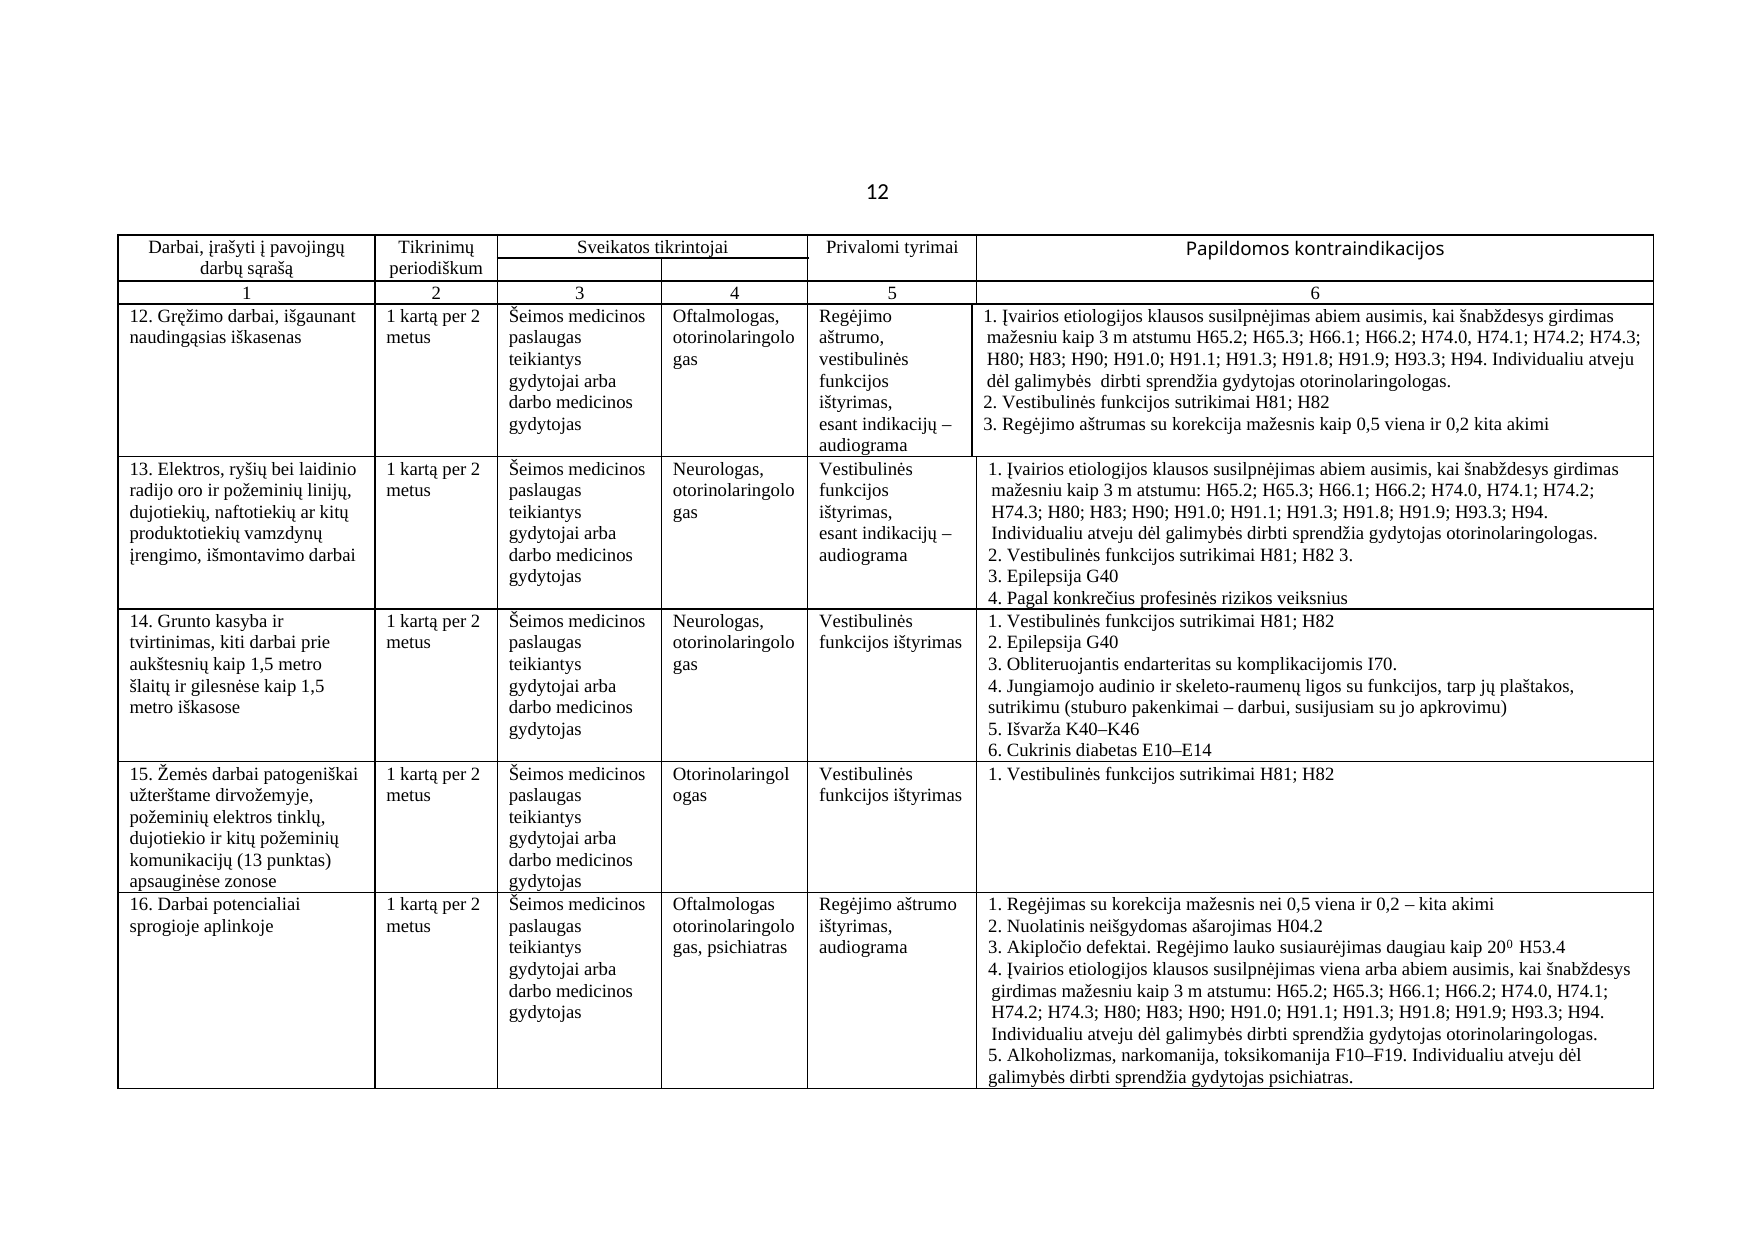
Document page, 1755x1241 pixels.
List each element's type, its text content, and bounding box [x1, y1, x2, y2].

table_header Privalomi tyrimai [808, 236, 976, 280]
table_cell 13. Elektros, ryšių bei laidinio radijo oro ir požeminių linijų, dujotiekių, naftotiekių ar kitų produktotiekių vamzdynų įrengimo, išmontavimo darbai [119, 457, 374, 608]
table_cell 1 [119, 282, 374, 303]
table_cell 1. Įvairios etiologijos klausos susilpnėjimas abiem ausimis, kai šnabždesys girdimas mažesniu kaip 3 m atstumu H65.2; H65.3; H66.1; H66.2; H74.0, H74.1; H74.2; H74.3; H80; H83; H90; H91.0; H91.1; H91.3; H91.8; H91.9; H93.3; H94. Individualiu atveju dėl galimybės dirbti sprendžia gydytojas otorinolaringologas. 2. Vestibulinės funkcijos sutrikimai H81; H82 3. Regėjimo aštrumas su korekcija mažesnis kaip 0,5 viena ir 0,2 kita akimi [973, 305, 1653, 456]
table_cell 16. Darbai potencialiai sprogioje aplinkoje [119, 893, 374, 1087]
table_cell 1. Įvairios etiologijos klausos susilpnėjimas abiem ausimis, kai šnabždesys girdimas mažesniu kaip 3 m atstumu: H65.2; H65.3; H66.1; H66.2; H74.0, H74.1; H74.2; H74.3; H80; H83; H90; H91.0; H91.1; H91.3; H91.8; H91.9; H93.3; H94. Individualiu atveju dėl galimybės dirbti sprendžia gydytojas otorinolaringologas. 2. Vestibulinės funkcijos sutrikimai H81; H82 3. 3. Epilepsija G40 4. Pagal konkrečius profesinės rizikos veiksnius [977, 457, 1653, 608]
table_cell [498, 259, 661, 280]
table_cell 14. Grunto kasyba ir tvirtinimas, kiti darbai prie aukštesnių kaip 1,5 metro šlaitų ir gilesnėse kaip 1,5 metro iškasose [119, 610, 374, 761]
table_cell 3 [498, 282, 661, 303]
table_cell Neurologas, otorinolaringologas [662, 457, 807, 608]
table_cell [662, 259, 807, 280]
table_cell 2 [376, 282, 497, 303]
table_cell Otorinolaringologas [662, 762, 807, 892]
table_cell 1. Regėjimas su korekcija mažesnis nei 0,5 viena ir 0,2 – kita akimi 2. Nuolatinis neišgydomas ašarojimas H04.2 3. Akipločio defektai. Regėjimo lauko susiaurėjimas daugiau kaip 200 H53.4 4. Įvairios etiologijos klausos susilpnėjimas viena arba abiem ausimis, kai šnabždesys girdimas mažesniu kaip 3 m atstumu: H65.2; H65.3; H66.1; H66.2; H74.0, H74.1; H74.2; H74.3; H80; H83; H90; H91.0; H91.1; H91.3; H91.8; H91.9; H93.3; H94. Individualiu atveju dėl galimybės dirbti sprendžia gydytojas otorinolaringologas. 5. Alkoholizmas, narkomanija, toksikomanija F10–F19. Individualiu atveju dėl galimybės dirbti sprendžia gydytojas psichiatras. [977, 893, 1653, 1087]
table_cell Oftalmologas, otorinolaringologas [662, 305, 807, 456]
table_cell 1 kartą per 2 metus [376, 457, 497, 608]
table_cell Vestibulinės funkcijos ištyrimas, esant indikacijų – audiograma [808, 457, 976, 608]
table_cell 5 [808, 282, 976, 303]
table_cell Šeimos medicinos paslaugas teikiantys gydytojai arba darbo medicinos gydytojas [498, 762, 661, 892]
table_cell Regėjimo aštrumo ištyrimas, audiograma [808, 893, 976, 1087]
table_cell 1 kartą per 2 metus [376, 610, 497, 761]
table_cell 1 kartą per 2 metus [376, 893, 497, 1087]
table_cell 6 [977, 282, 1653, 303]
table_header Papildomos kontraindikacijos [977, 236, 1653, 280]
table_cell Šeimos medicinos paslaugas teikiantys gydytojai arba darbo medicinos gydytojas [498, 457, 661, 608]
table_cell Neurologas, otorinolaringologas [662, 610, 807, 761]
table_header Tikrinimų periodiškumas [376, 236, 497, 280]
table_header Darbai, įrašyti į pavojingų darbų sąrašą [119, 236, 374, 280]
table_cell Oftalmologas otorinolaringologas, psichiatras [662, 893, 807, 1087]
table_cell Šeimos medicinos paslaugas teikiantys gydytojai arba darbo medicinos gydytojas [498, 610, 661, 761]
table_cell Šeimos medicinos paslaugas teikiantys gydytojai arba darbo medicinos gydytojas [498, 305, 661, 456]
table_cell Vestibulinės funkcijos ištyrimas [808, 610, 976, 761]
table_cell Šeimos medicinos paslaugas teikiantys gydytojai arba darbo medicinos gydytojas [498, 893, 661, 1087]
table_cell 1. Vestibulinės funkcijos sutrikimai H81; H82 2. Epilepsija G40 3. Obliteruojantis endarteritas su komplikacijomis I70. 4. Jungiamojo audinio ir skeleto-raumenų ligos su funkcijos, tarp jų plaštakos, sutrikimu (stuburo pakenkimai – darbui, susijusiam su jo apkrovimu) 5. Išvarža K40–K46 6. Cukrinis diabetas E10–E14 [977, 610, 1653, 761]
table_cell Regėjimo aštrumo, vestibulinės funkcijos ištyrimas, esant indikacijų – audiograma [808, 305, 971, 456]
table_header Sveikatos tikrintojai [498, 236, 807, 257]
table_cell 1. Vestibulinės funkcijos sutrikimai H81; H82 [977, 762, 1653, 892]
table_cell 1 kartą per 2 metus [376, 305, 497, 456]
table_cell 15. Žemės darbai patogeniškai užterštame dirvožemyje, požeminių elektros tinklų, dujotiekio ir kitų požeminių komunikacijų (13 punktas) apsauginėse zonose [119, 762, 374, 892]
table_cell 12. Gręžimo darbai, išgaunant naudingąsias iškasenas [119, 305, 374, 456]
table_cell 4 [662, 282, 807, 303]
table_cell Vestibulinės funkcijos ištyrimas [808, 762, 976, 892]
table_cell 1 kartą per 2 metus [376, 762, 497, 892]
